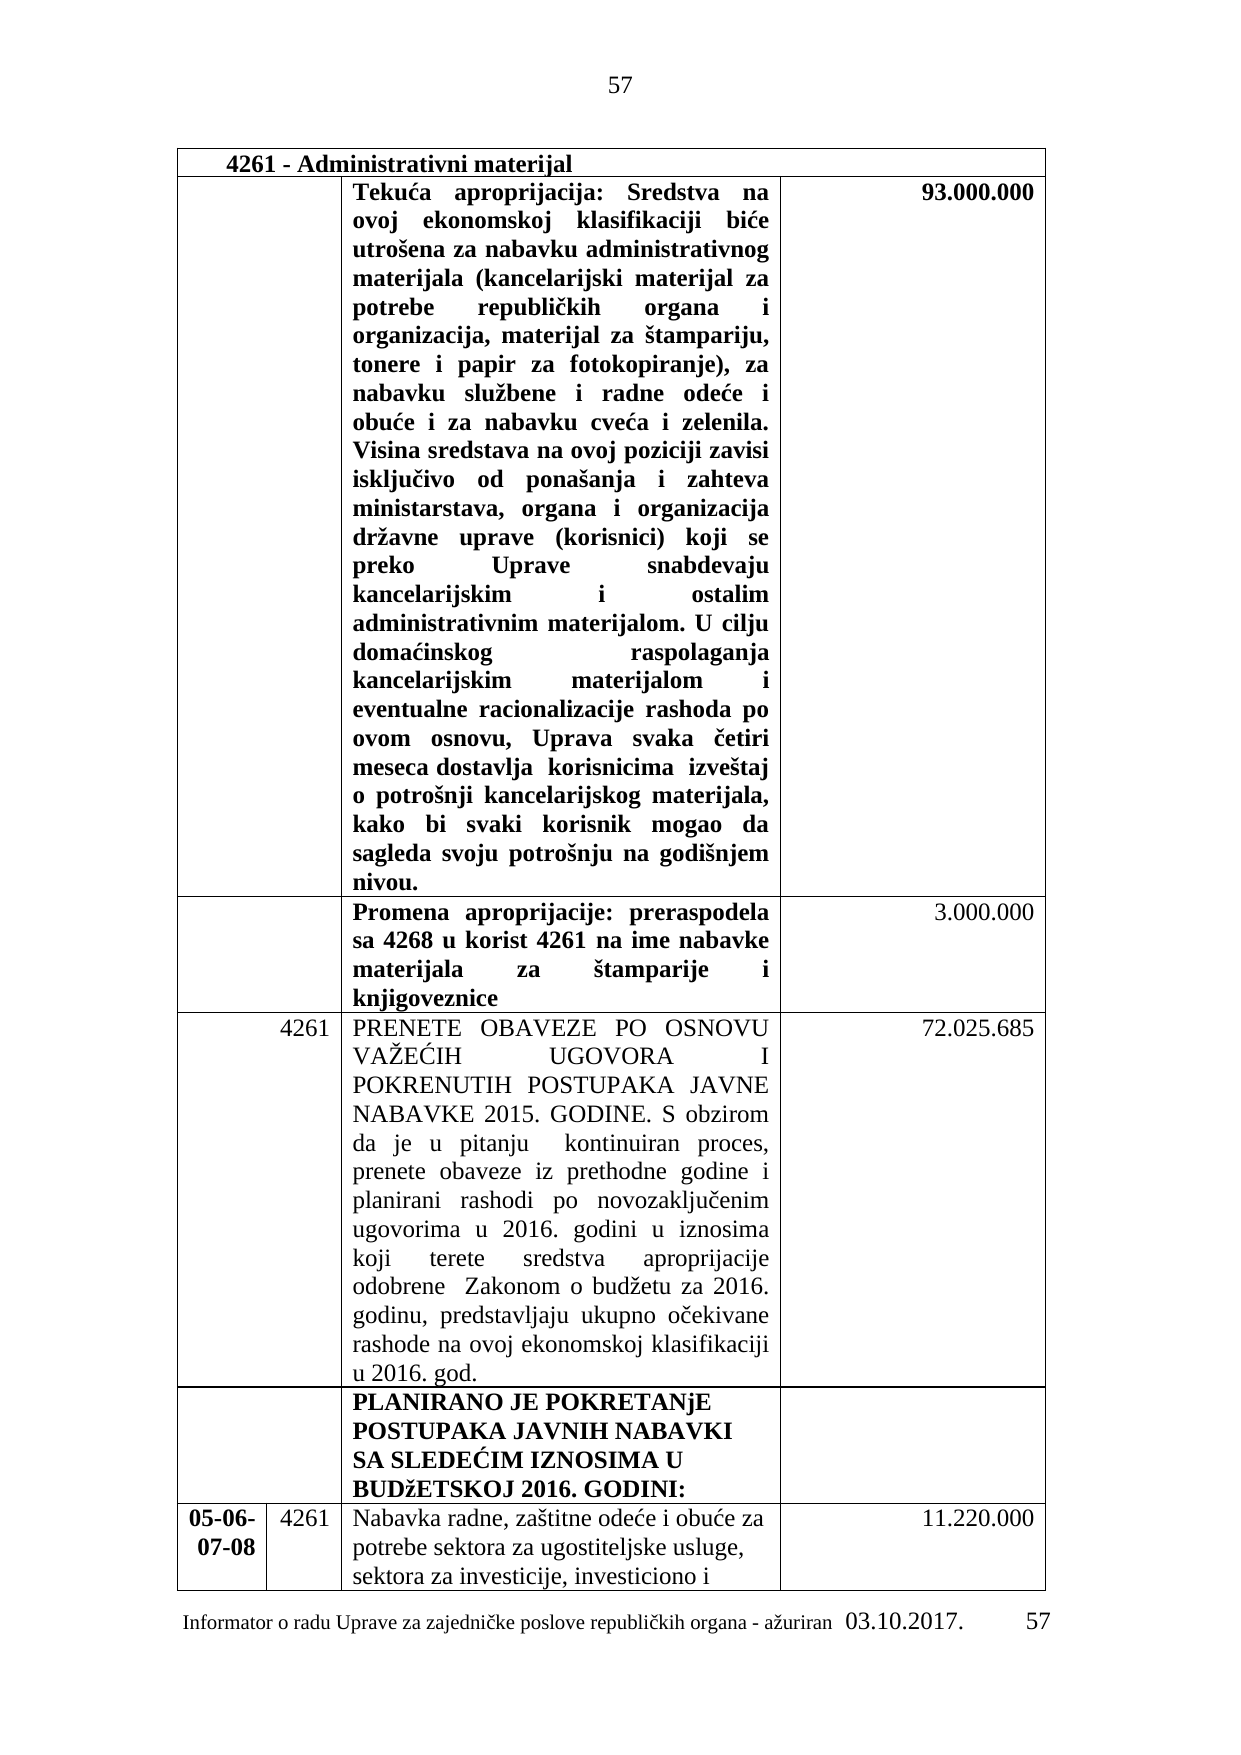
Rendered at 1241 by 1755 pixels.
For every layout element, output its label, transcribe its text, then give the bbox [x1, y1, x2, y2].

table_cell 4261 [178, 1013, 341, 1386]
table_cell 11.220.000 [781, 1504, 1045, 1590]
table_cell [781, 1388, 1045, 1502]
table_cell [178, 177, 341, 896]
table_cell Tekuća aproprijacija: Sredstva na ovoj ekonomskoj klasifikaciji biće utrošena za nabavku administrativnog materijala (kancelarijski materijal za potrebe republičkih organa i organizacija, materijal za štampariju, tonere i papir za fotokopiranje), za nabavku službene i radne odeće i obuće i za nabavku cveća i zelenila. Visina sredstava na ovoj poziciji zavisi isklјučivo od ponašanja i zahteva ministarstava, organa i organizacija državne uprave (korisnici) koji se preko Uprave snabdevaju kancelarijskim i ostalim administrativnim materijalom. U cilјu domaćinskog raspolaganja kancelarijskim materijalom i eventualne racionalizacije rashoda po ovom osnovu, Uprava svaka četiri meseca dostavlјa korisnicima izveštaj o potrošnji kancelarijskog materijala, kako bi svaki korisnik mogao da sagleda svoju potrošnju na godišnjem nivou. [342, 177, 780, 896]
table_cell [178, 897, 341, 1012]
table_cell 3.000.000 [781, 897, 1045, 1012]
table_cell Promena aproprijacije: preraspodela sa 4268 u korist 4261 na ime nabavke materijala za štamparije i knjigoveznice [342, 897, 780, 1012]
table_cell [178, 1388, 341, 1502]
table_cell PRENETE OBAVEZE PO OSNOVU VAŽEĆIH UGOVORA I POKRENUTIH POSTUPAKA JAVNE NABAVKE 2015. GODINE. S obzirom da je u pitanju kontinuiran proces, prenete obaveze iz prethodne godine i planirani rashodi po novozaklјučenim ugovorima u 2016. godini u iznosima koji terete sredstva aproprijacije odobrene Zakonom o budžetu za 2016. godinu, predstavlјaju ukupno očekivane rashode na ovoj ekonomskoj klasifikaciji u 2016. god. [342, 1013, 780, 1386]
table_cell 72.025.685 [781, 1013, 1045, 1386]
table_cell 93.000.000 [781, 177, 1045, 896]
table_cell 05-06-07-08 [178, 1504, 266, 1590]
table_header 4261 - Administrativni materijal [178, 149, 1045, 176]
table_cell PLANIRANO JE POKRETANјE POSTUPAKA JAVNIH NABAVKI SA SLEDEĆIM IZNOSIMA U BUDžETSKOJ 2016. GODINI: [342, 1388, 780, 1502]
table_cell Nabavka radne, zaštitne odeće i obuće za potrebe sektora za ugostitelјske usluge, sektora za investicije, investiciono i [342, 1504, 780, 1590]
table_cell 4261 [267, 1504, 341, 1590]
